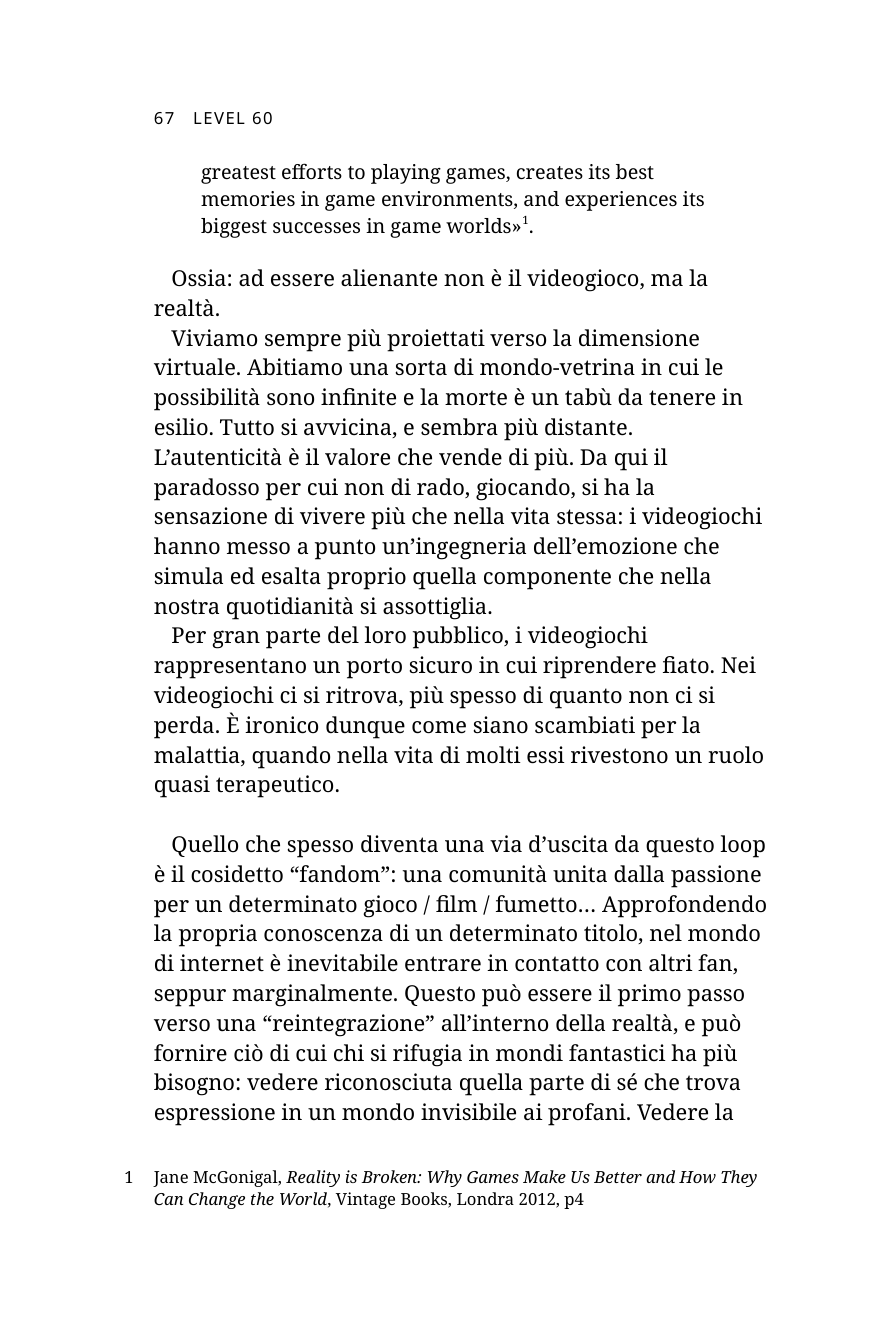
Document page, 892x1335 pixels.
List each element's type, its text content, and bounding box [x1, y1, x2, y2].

text Ossia: ad essere alienante non è il videogioco, ma la realtà. [153, 263, 768, 323]
text Per gran parte del loro pubblico, i videogiochi rappresentano un porto sicuro in cui riprendere fiato. Nei videogiochi ci si ritrova, più spesso di quanto non ci si perda. È ironico dunque come siano scambiati per la malattia, quando nella vita di molti essi rivestono un ruolo quasi terapeutico. [153, 621, 768, 799]
text Viviamo sempre più proiettati verso la dimensione virtuale. Abitiamo una sorta di mondo-vetrina in cui le possibilità sono infinite e la morte è un tabù da tenere in esilio. Tutto si avvicina, e sembra più distante. L’autenticità è il valore che vende di più. Da qui il paradosso per cui non di rado, giocando, si ha la sensazione di vivere più che nella vita stessa: i videogiochi hanno messo a punto un’ingegneria dell’emozione che simula ed esalta proprio quella componente che nella nostra quotidianità si assottiglia. [153, 323, 768, 621]
text Jane McGonigal, Reality is Broken: Why Games Make Us Better and How They Can Change the World, Vintage Books, Londra 2012, p4 [124, 1165, 768, 1211]
text greatest efforts to playing games, creates its best memories in game environments, and experiences its biggest successes in game worlds». [201, 158, 720, 239]
text Quello che spesso diventa una via d’uscita da questo loop è il cosidetto “fandom”: una comunità unita dalla passione per un determinato gioco / film / fumetto… Approfondendo la propria conoscenza di un determinato titolo, nel mondo di internet è inevitabile entrare in contatto con altri fan, seppur marginalmente. Questo può essere il primo passo verso una “reintegrazione” all’interno della realtà, e può fornire ciò di cui chi si rifugia in mondi fantastici ha più bisogno: vedere riconosciuta quella parte di sé che trova espressione in un mondo invisibile ai profani. Vedere la [153, 829, 768, 1127]
